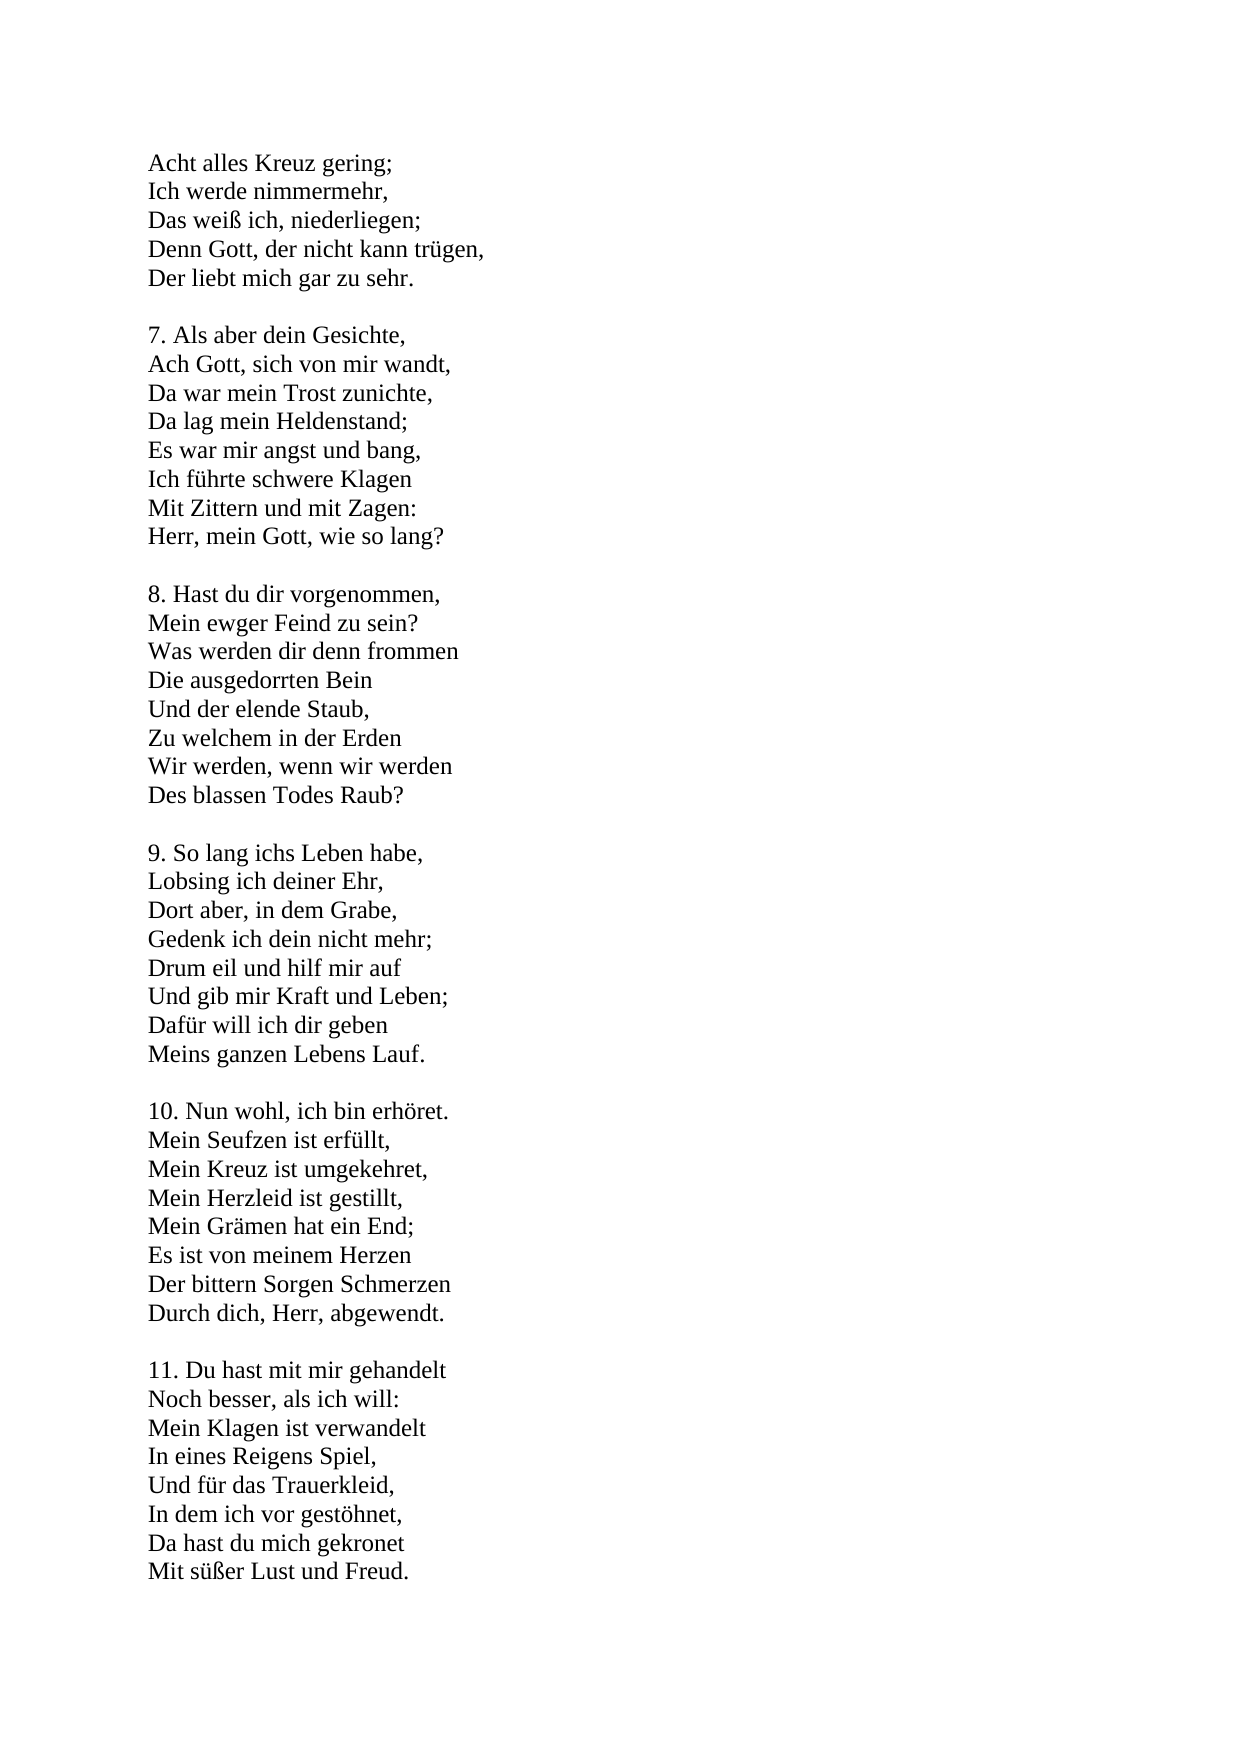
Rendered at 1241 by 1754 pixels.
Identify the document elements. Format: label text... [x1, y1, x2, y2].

text Es war mir angst und bang, [148, 435, 1093, 464]
text Drum eil und hilf mir auf [148, 953, 1093, 981]
text Und für das Trauerkleid, [148, 1470, 1093, 1499]
text Die ausgedorrten Bein [148, 665, 1093, 694]
text Ach Gott, sich von mir wandt, [148, 349, 1093, 378]
text In eines Reigens Spiel, [148, 1441, 1093, 1470]
text 11. Du hast mit mir gehandelt [148, 1355, 1093, 1384]
text Lobsing ich deiner Ehr, [148, 866, 1093, 895]
text Dort aber, in dem Grabe, [148, 895, 1093, 924]
text 7. Als aber dein Gesichte, [148, 320, 1093, 349]
text Ich führte schwere Klagen [148, 464, 1093, 493]
text Gedenk ich dein nicht mehr; [148, 924, 1093, 953]
text Durch dich, Herr, abgewendt. [148, 1298, 1093, 1326]
text Mein Klagen ist verwandelt [148, 1413, 1093, 1441]
text Da hast du mich gekronet [148, 1528, 1093, 1556]
text Mein ewger Feind zu sein? [148, 608, 1093, 636]
text Noch besser, als ich will: [148, 1384, 1093, 1413]
text 9. So lang ichs Leben habe, [148, 838, 1093, 866]
text Denn Gott, der nicht kann trügen, [148, 234, 1093, 263]
text Mit süßer Lust und Freud. [148, 1556, 1093, 1585]
text Das weiß ich, niederliegen; [148, 205, 1093, 234]
text Und der elende Staub, [148, 694, 1093, 723]
text Mein Seufzen ist erfüllt, [148, 1125, 1093, 1154]
text 8. Hast du dir vorgenommen, [148, 579, 1093, 608]
text Da war mein Trost zunichte, [148, 378, 1093, 406]
text Dafür will ich dir geben [148, 1010, 1093, 1039]
text Mit Zittern und mit Zagen: [148, 493, 1093, 521]
text In dem ich vor gestöhnet, [148, 1499, 1093, 1528]
text Mein Herzleid ist gestillt, [148, 1183, 1093, 1211]
text Herr, mein Gott, wie so lang? [148, 521, 1093, 550]
text Ich werde nimmermehr, [148, 176, 1093, 205]
text Es ist von meinem Herzen [148, 1240, 1093, 1269]
text Mein Kreuz ist umgekehret, [148, 1154, 1093, 1183]
text Der bittern Sorgen Schmerzen [148, 1269, 1093, 1298]
text 10. Nun wohl, ich bin erhöret. [148, 1096, 1093, 1125]
text Da lag mein Heldenstand; [148, 406, 1093, 435]
text Zu welchem in der Erden [148, 723, 1093, 751]
text Acht alles Kreuz gering; [148, 148, 1093, 176]
text Des blassen Todes Raub? [148, 780, 1093, 809]
text Meins ganzen Lebens Lauf. [148, 1039, 1093, 1068]
text Wir werden, wenn wir werden [148, 751, 1093, 780]
text Und gib mir Kraft und Leben; [148, 981, 1093, 1010]
text Mein Grämen hat ein End; [148, 1211, 1093, 1240]
text Was werden dir denn frommen [148, 636, 1093, 665]
text Der liebt mich gar zu sehr. [148, 263, 1093, 291]
